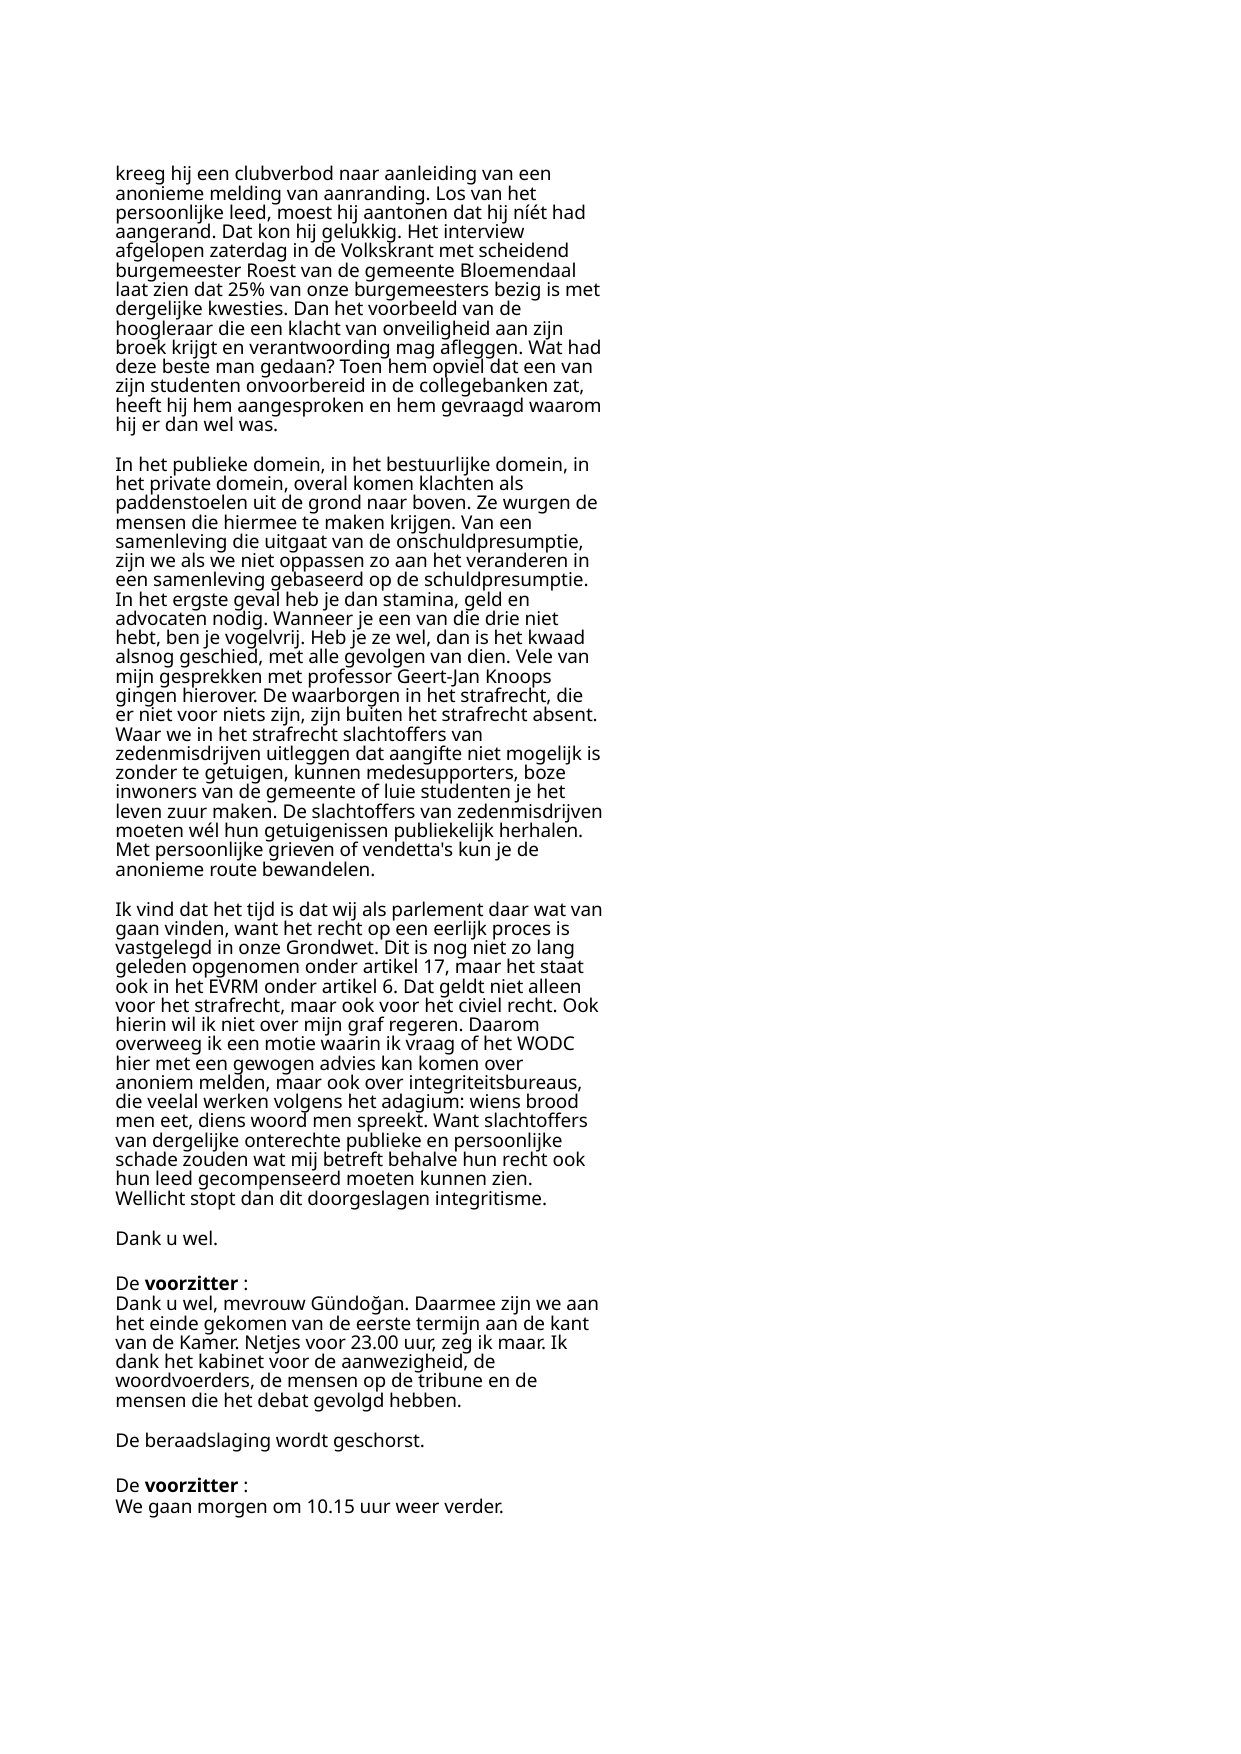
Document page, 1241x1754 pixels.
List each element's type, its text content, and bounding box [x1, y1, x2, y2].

text We gaan morgen om 10.15 uur weer verder. [115, 1498, 605, 1517]
text De voorzitter : [115, 1472, 605, 1498]
text Dank u wel. [115, 1229, 605, 1249]
text Ik vind dat het tijd is dat wij als parlement daar wat van gaan vinden, want het recht op een eerlijk proces is vastgelegd in onze Grondwet. Dit is nog niet zo lang geleden opgenomen onder artikel 17, maar het staat ook in het EVRM onder artikel 6. Dat geldt niet alleen voor het strafrecht, maar ook voor het civiel recht. Ook hierin wil ik niet over mijn graf regeren. Daarom overweeg ik een motie waarin ik vraag of het WODC hier met een gewogen advies kan komen over anoniem melden, maar ook over integriteitsbureaus, die veelal werken volgens het adagium: wiens brood men eet, diens woord men spreekt. Want slachtoffers van dergelijke onterechte publieke en persoonlijke schade zouden wat mij betreft behalve hun recht ook hun leed gecompenseerd moeten kunnen zien. Wellicht stopt dan dit doorgeslagen integritisme. [115, 901, 605, 1209]
text Dank u wel, mevrouw Gündoğan. Daarmee zijn we aan het einde gekomen van de eerste termijn aan de kant van de Kamer. Netjes voor 23.00 uur, zeg ik maar. Ik dank het kabinet voor de aanwezigheid, de woordvoerders, de mensen op de tribune en de mensen die het debat gevolgd hebben. [115, 1295, 605, 1411]
text kreeg hij een clubverbod naar aanleiding van een anonieme melding van aanranding. Los van het persoonlijke leed, moest hij aantonen dat hij níét had aangerand. Dat kon hij gelukkig. Het interview afgelopen zaterdag in de Volkskrant met scheidend burgemeester Roest van de gemeente Bloemendaal laat zien dat 25% van onze burgemeesters bezig is met dergelijke kwesties. Dan het voorbeeld van de hoogleraar die een klacht van onveiligheid aan zijn broek krijgt en verantwoording mag afleggen. Wat had deze beste man gedaan? Toen hem opviel dat een van zijn studenten onvoorbereid in de collegebanken zat, heeft hij hem aangesproken en hem gevraagd waarom hij er dan wel was. [115, 165, 605, 435]
text In het publieke domein, in het bestuurlijke domein, in het private domein, overal komen klachten als paddenstoelen uit de grond naar boven. Ze wurgen de mensen die hiermee te maken krijgen. Van een samenleving die uitgaat van de onschuldpresumptie, zijn we als we niet oppassen zo aan het veranderen in een samenleving gebaseerd op de schuldpresumptie. In het ergste geval heb je dan stamina, geld en advocaten nodig. Wanneer je een van die drie niet hebt, ben je vogelvrij. Heb je ze wel, dan is het kwaad alsnog geschied, met alle gevolgen van dien. Vele van mijn gesprekken met professor Geert-Jan Knoops gingen hierover. De waarborgen in het strafrecht, die er niet voor niets zijn, zijn buiten het strafrecht absent. Waar we in het strafrecht slachtoffers van zedenmisdrijven uitleggen dat aangifte niet mogelijk is zonder te getuigen, kunnen medesupporters, boze inwoners van de gemeente of luie studenten je het leven zuur maken. De slachtoffers van zedenmisdrijven moeten wél hun getuigenissen publiekelijk herhalen. Met persoonlijke grieven of vendetta's kun je de anonieme route bewandelen. [115, 456, 605, 880]
text De voorzitter : [115, 1270, 605, 1295]
text De beraadslaging wordt geschorst. [115, 1432, 605, 1451]
